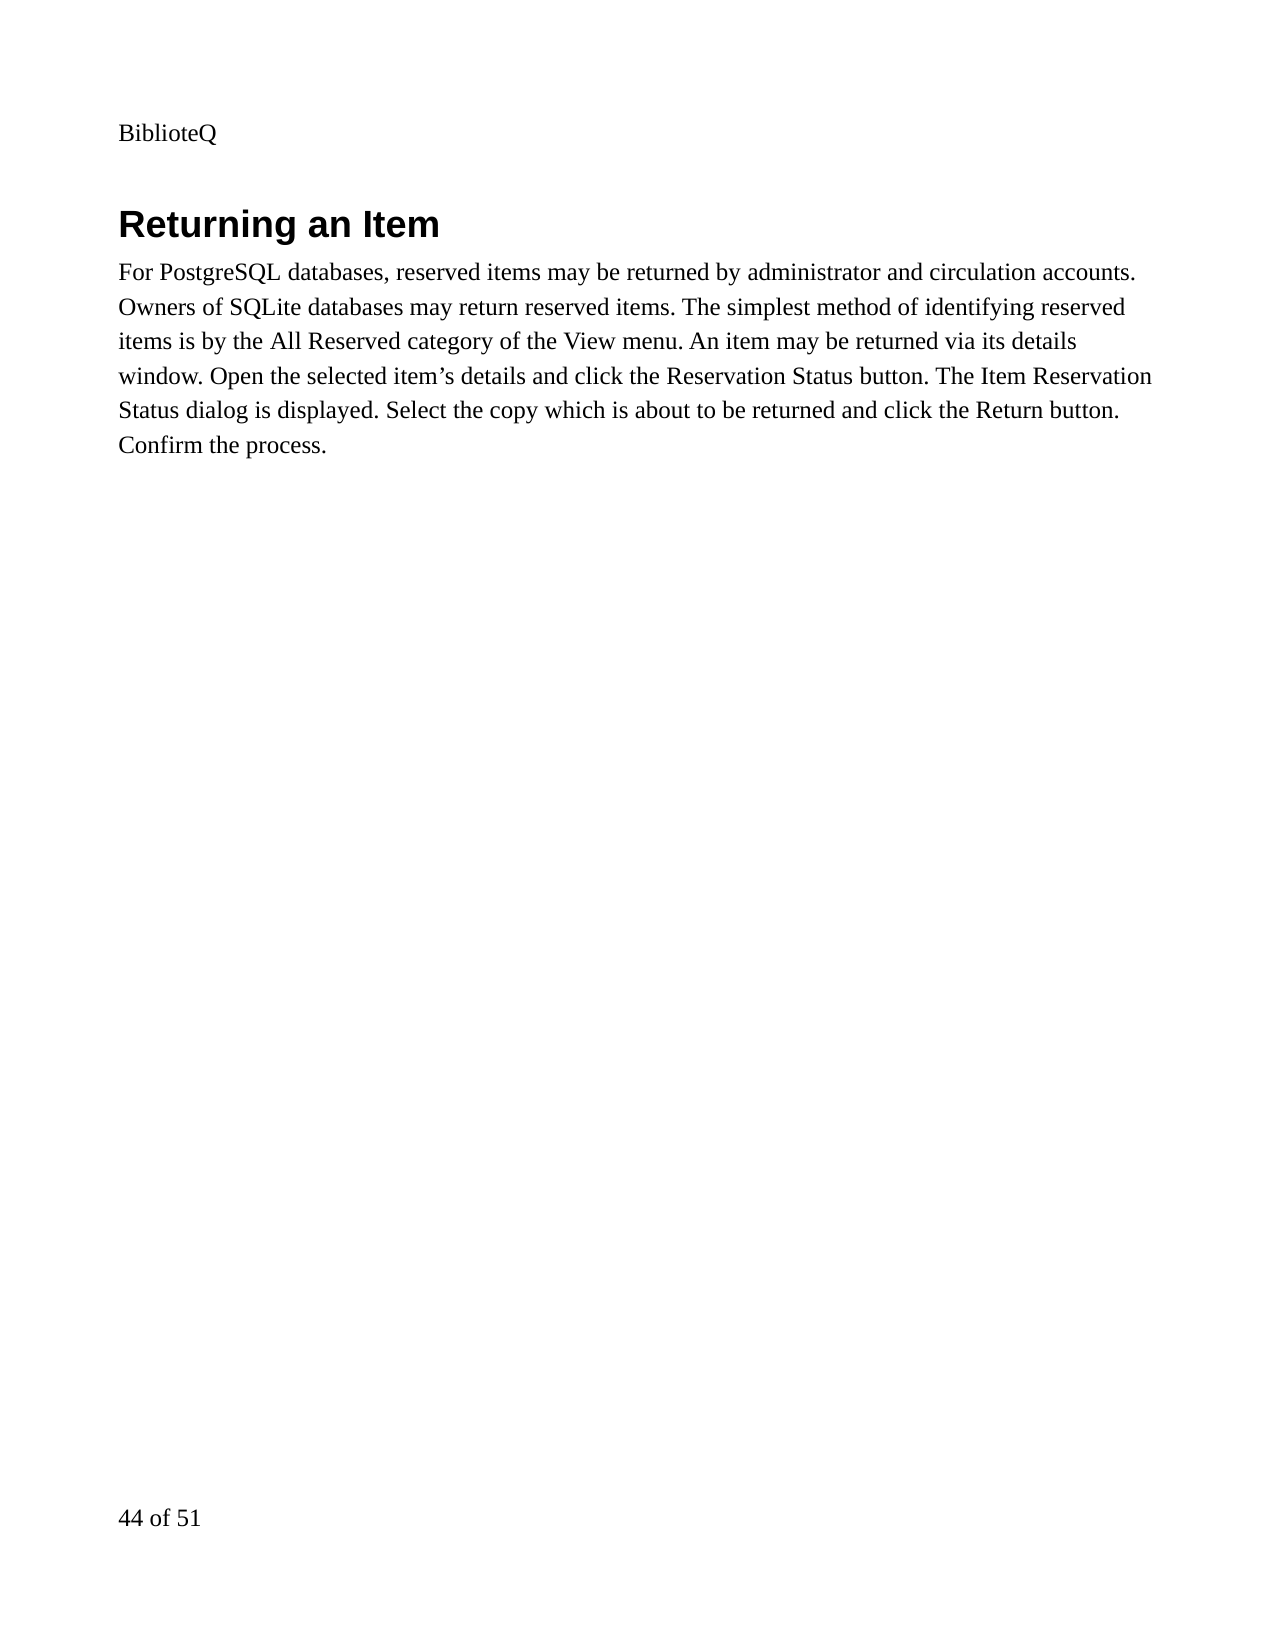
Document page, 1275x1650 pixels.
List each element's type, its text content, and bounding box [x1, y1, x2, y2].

subtitle Returning an Item [118, 201, 1157, 245]
text For PostgreSQL databases, reserved items may be returned by administrator and circulation accounts. Owners of SQLite databases may return reserved items. The simplest method of identifying reserved items is by the All Reserved category of the View menu. An item may be returned via its details window. Open the selected item’s details and click the Reservation Status button. The Item Reservation Status dialog is displayed. Select the copy which is about to be returned and click the Return button. Confirm the process. [118, 257, 1157, 459]
